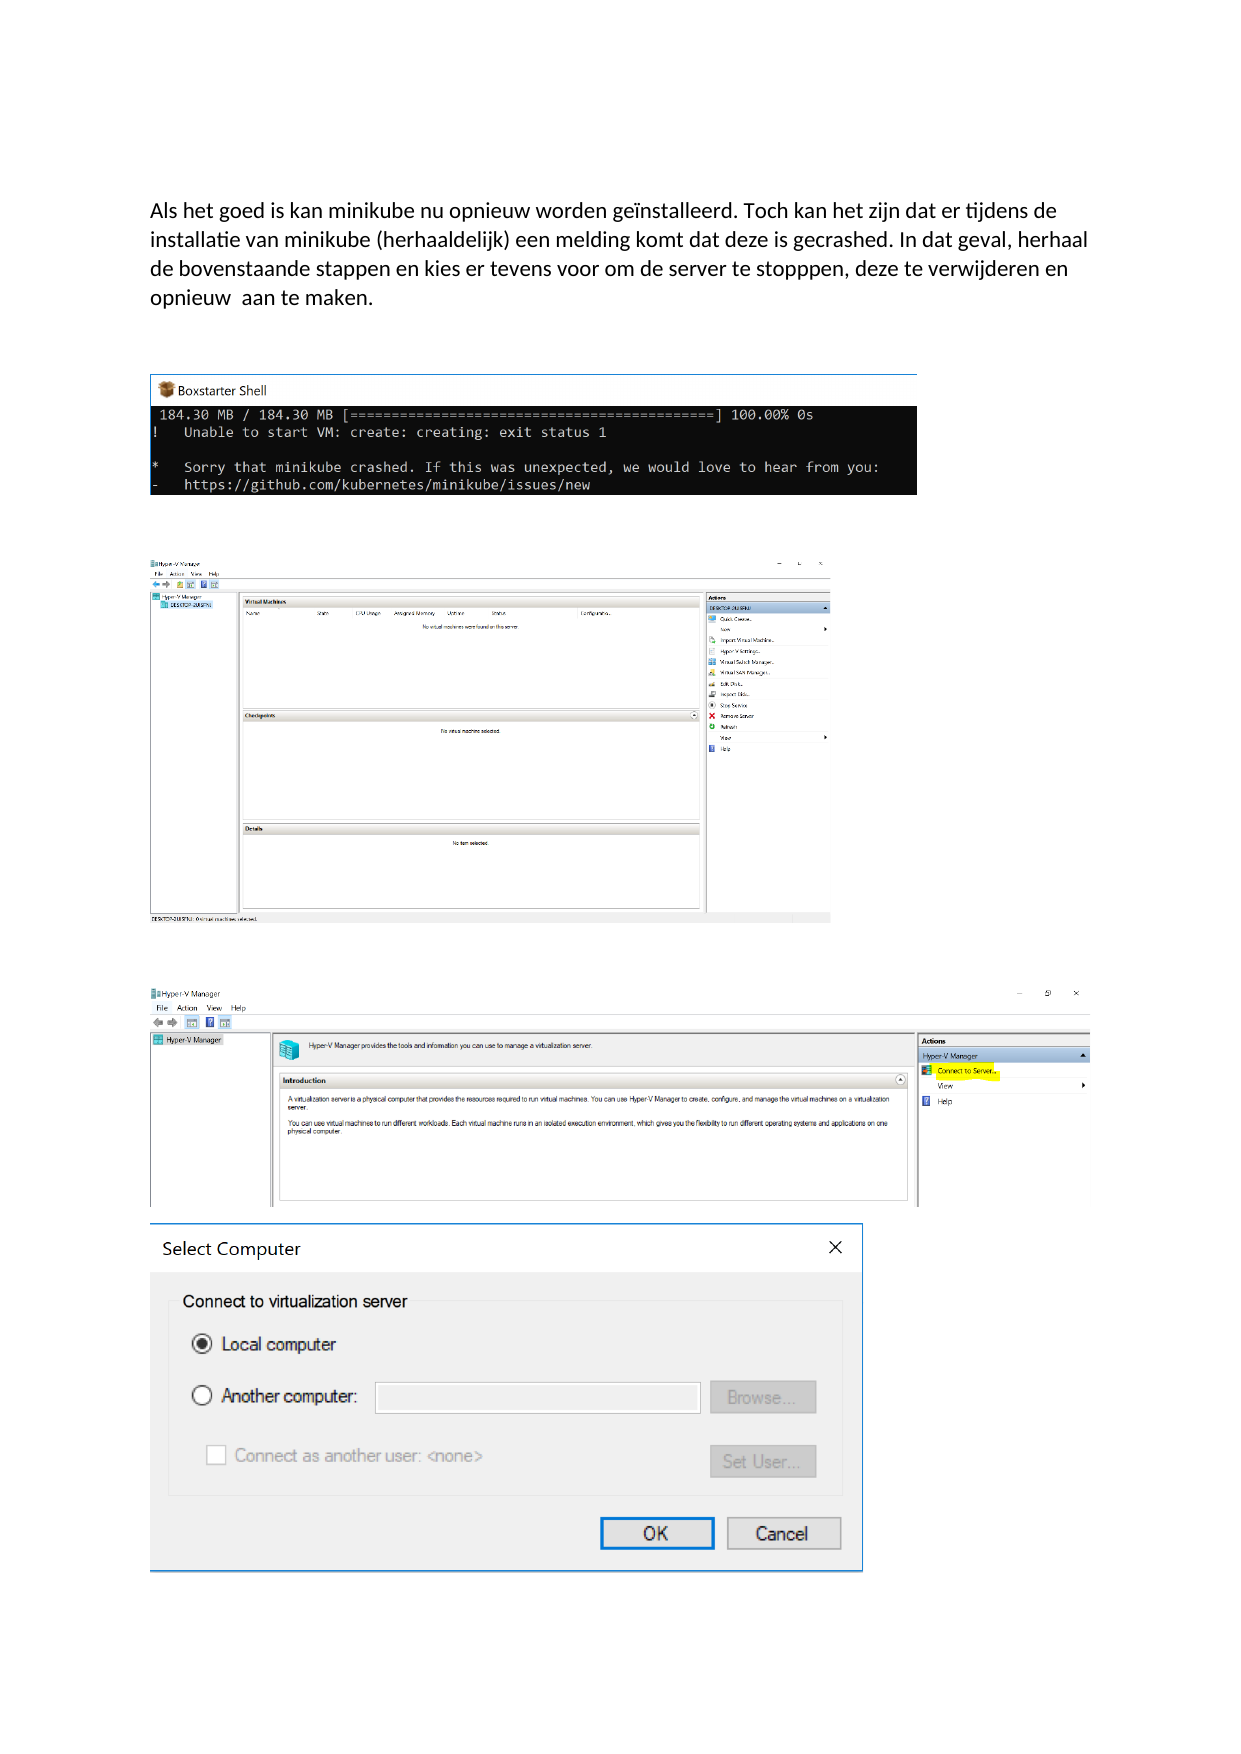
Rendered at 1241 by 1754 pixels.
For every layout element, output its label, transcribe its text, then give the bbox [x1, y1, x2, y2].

text Als het goed is kan minikube nu opnieuw worden geïnstalleerd. Toch kan het zijn dat er tijdens de installatie van minikube (herhaaldelijk) een melding komt dat deze is gecrashed. In dat geval, herhaal de bovenstaande stappen en kies er tevens voor om de server te stopppen, deze te verwijderen en opnieuw aan te maken. [150, 196, 1090, 311]
